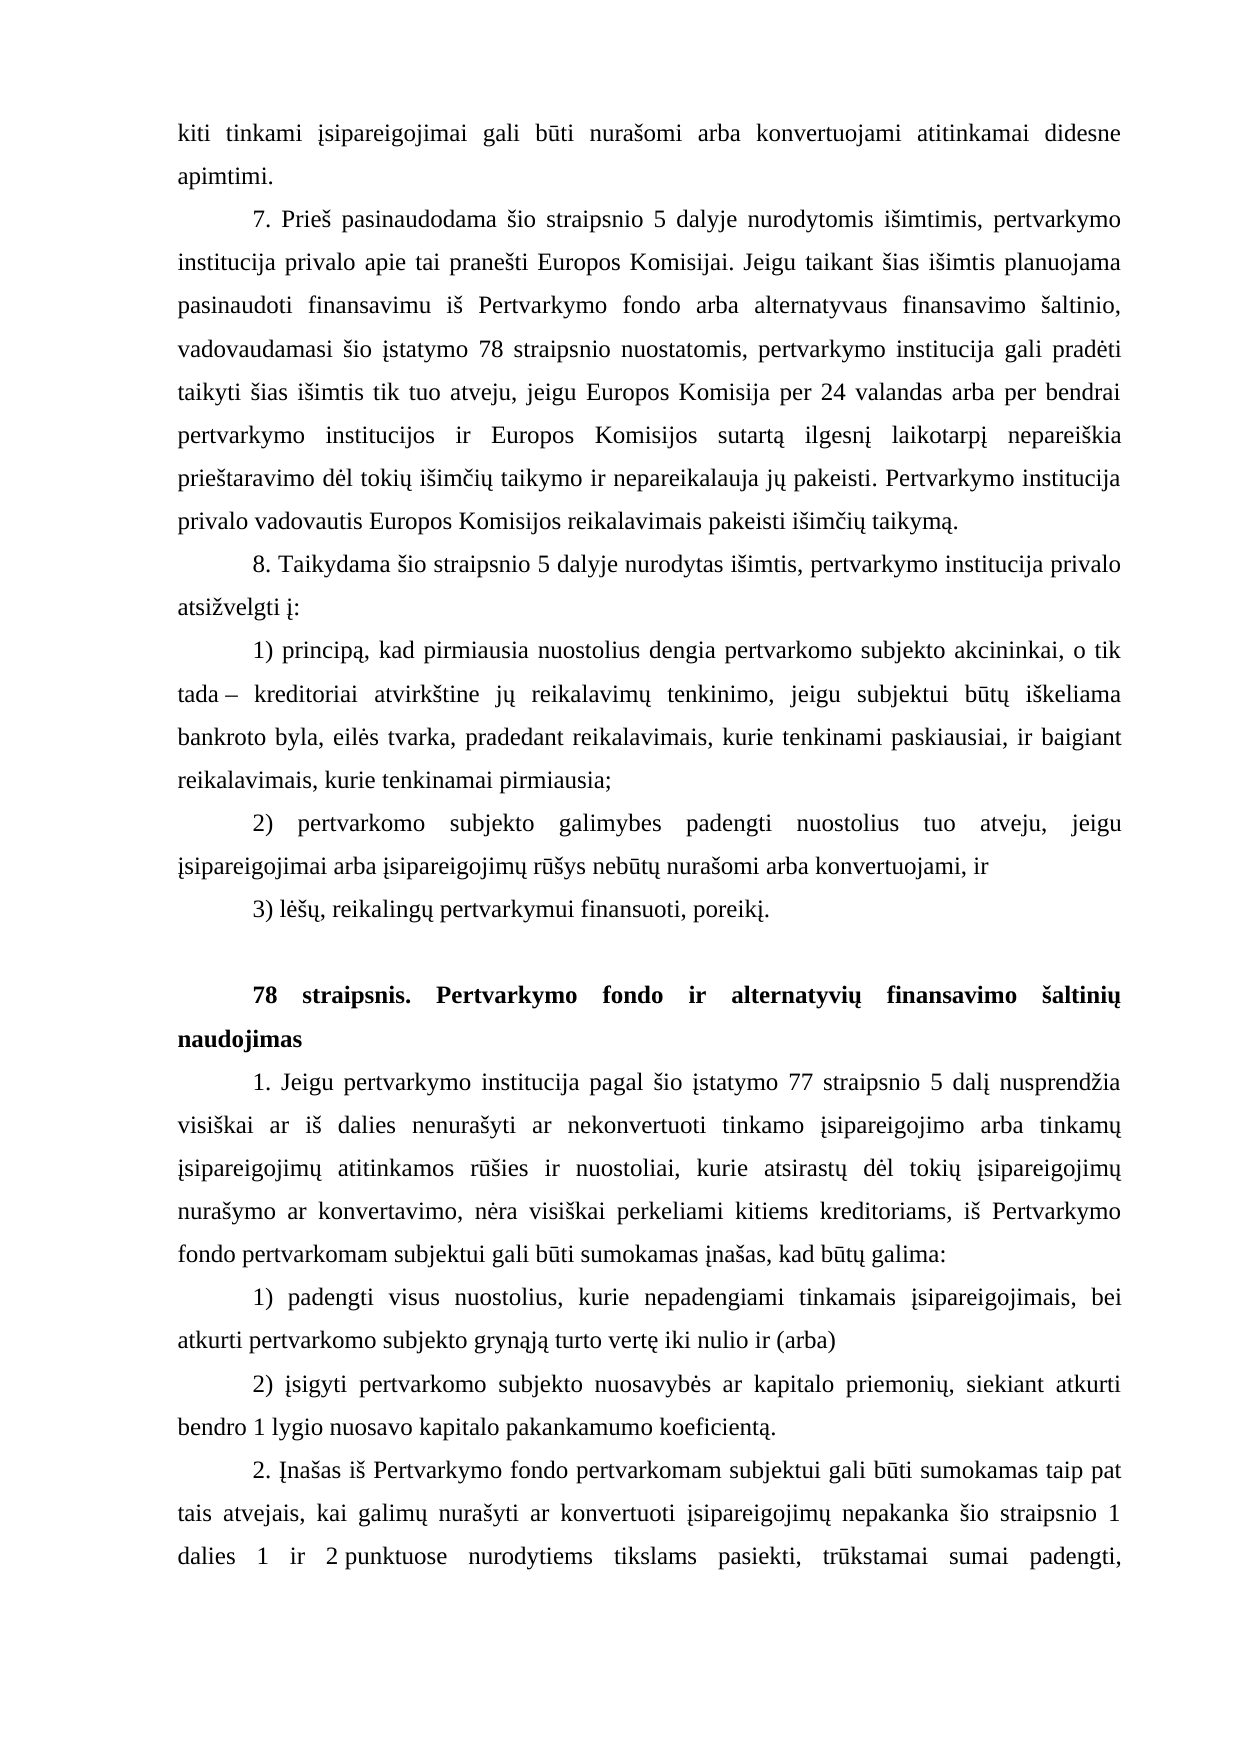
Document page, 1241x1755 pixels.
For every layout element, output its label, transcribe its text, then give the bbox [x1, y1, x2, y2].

text 2) pertvarkomo subjekto galimybes padengti nuostolius tuo atveju, jeigu įsipareigojimai arba įsipareigojimų rūšys nebūtų nurašomi arba konvertuojami, ir [177, 808, 1122, 880]
text 78 straipsnis. Pertvarkymo fondo ir alternatyvių finansavimo šaltinių naudojimas [177, 981, 1122, 1052]
text 2. Įnašas iš Pertvarkymo fondo pertvarkomam subjektui gali būti sumokamas taip pat tais atvejais, kai galimų nurašyti ar konvertuoti įsipareigojimų nepakanka šio straipsnio 1 dalies 1 ir 2 punktuose nurodytiems tikslams pasiekti, trūkstamai sumai padengti, [177, 1455, 1122, 1570]
text 1. Jeigu pertvarkymo institucija pagal šio įstatymo 77 straipsnio 5 dalį nusprendžia visiškai ar iš dalies nenurašyti ar nekonvertuoti tinkamo įsipareigojimo arba tinkamų įsipareigojimų atitinkamos rūšies ir nuostoliai, kurie atsirastų dėl tokių įsipareigojimų nurašymo ar konvertavimo, nėra visiškai perkeliami kitiems kreditoriams, iš Pertvarkymo fondo pertvarkomam subjektui gali būti sumokamas įnašas, kad būtų galima: [177, 1067, 1122, 1268]
text 1) padengti visus nuostolius, kurie nepadengiami tinkamais įsipareigojimais, bei atkurti pertvarkomo subjekto grynąją turto vertę iki nulio ir (arba) [177, 1282, 1122, 1354]
text 8. Taikydama šio straipsnio 5 dalyje nurodytas išimtis, pertvarkymo institucija privalo atsižvelgti į: [177, 549, 1122, 621]
text 2) įsigyti pertvarkomo subjekto nuosavybės ar kapitalo priemonių, siekiant atkurti bendro 1 lygio nuosavo kapitalo pakankamumo koeficientą. [177, 1369, 1122, 1441]
text 1) principą, kad pirmiausia nuostolius dengia pertvarkomo subjekto akcininkai, o tik tada – kreditoriai atvirkštine jų reikalavimų tenkinimo, jeigu subjektui būtų iškeliama bankroto byla, eilės tvarka, pradedant reikalavimais, kurie tenkinami paskiausiai, ir baigiant reikalavimais, kurie tenkinamai pirmiausia; [177, 636, 1122, 794]
text kiti tinkami įsipareigojimai gali būti nurašomi arba konvertuojami atitinkamai didesne apimtimi. [177, 118, 1122, 190]
text 3) lėšų, reikalingų pertvarkymui finansuoti, poreikį. [177, 894, 1122, 923]
text 7. Prieš pasinaudodama šio straipsnio 5 dalyje nurodytomis išimtimis, pertvarkymo institucija privalo apie tai pranešti Europos Komisijai. Jeigu taikant šias išimtis planuojama pasinaudoti finansavimu iš Pertvarkymo fondo arba alternatyvaus finansavimo šaltinio, vadovaudamasi šio įstatymo 78 straipsnio nuostatomis, pertvarkymo institucija gali pradėti taikyti šias išimtis tik tuo atveju, jeigu Europos Komisija per 24 valandas arba per bendrai pertvarkymo institucijos ir Europos Komisijos sutartą ilgesnį laikotarpį nepareiškia prieštaravimo dėl tokių išimčių taikymo ir nepareikalauja jų pakeisti. Pertvarkymo institucija privalo vadovautis Europos Komisijos reikalavimais pakeisti išimčių taikymą. [177, 204, 1122, 535]
